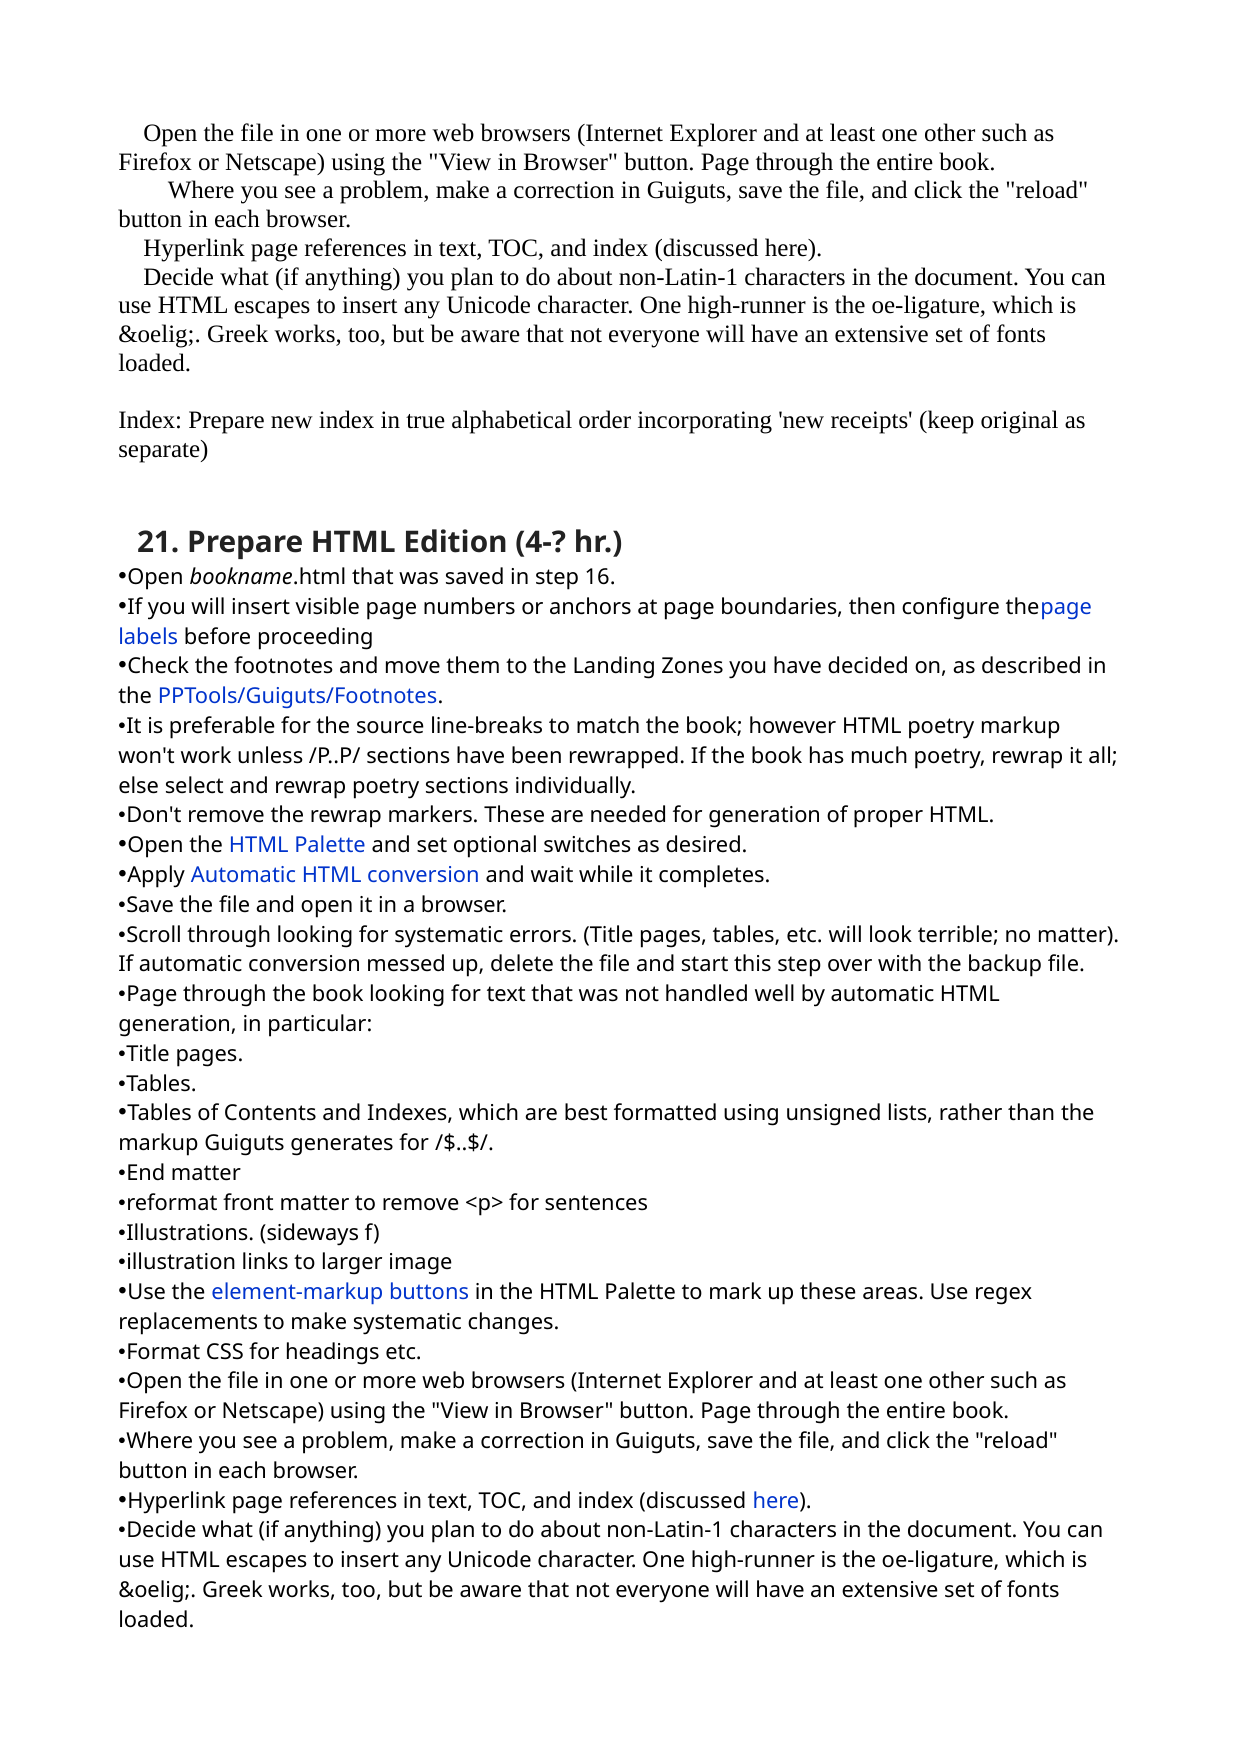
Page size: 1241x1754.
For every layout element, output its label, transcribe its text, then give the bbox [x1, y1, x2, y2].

list Scroll through looking for systematic errors. (Title pages, tables, etc. will look terrible; no matter). If automatic conversion messed up, delete the file and start this step over with the backup file. [118, 918, 1122, 978]
list Use the element-markup buttons in the HTML Palette to mark up these areas. Use regex replacements to make systematic changes. [118, 1276, 1122, 1336]
list End matter [118, 1157, 1122, 1187]
list It is preferable for the source line-breaks to match the book; however HTML poetry markup won't work unless /P..P/ sections have been rewrapped. If the book has much poetry, rewrap it all; else select and rewrap poetry sections individually. [118, 710, 1122, 799]
text Index: Prepare new index in true alphabetical order incorporating 'new receipts' (keep original as separate) [118, 406, 1122, 463]
list Illustrations. (sideways f) [118, 1216, 1122, 1246]
list Tables of Contents and Indexes, which are best formatted using unsigned lists, rather than the markup Guiguts generates for /$..$/. [118, 1097, 1122, 1157]
list Open bookname.html that was saved in step 16. [118, 561, 1122, 591]
text Open the file in one or more web browsers (Internet Explorer and at least one other such as Firefox or Netscape) using the "View in Browser" button. Page through the entire book. [118, 118, 1122, 176]
text Where you see a problem, make a correction in Guiguts, save the file, and click the "reload" button in each browser. [118, 176, 1122, 233]
list Title pages. [118, 1038, 1122, 1067]
list Apply Automatic HTML conversion and wait while it completes. [118, 859, 1122, 889]
list illustration links to larger image [118, 1246, 1122, 1276]
list Save the file and open it in a browser. [118, 889, 1122, 918]
list Hyperlink page references in text, TOC, and index (discussed here). [118, 1484, 1122, 1514]
list Don't remove the rewrap markers. These are needed for generation of proper HTML. [118, 799, 1122, 829]
list Check the footnotes and move them to the Landing Zones you have decided on, as described in the PPTools/Guiguts/Footnotes. [118, 650, 1122, 710]
list Where you see a problem, make a correction in Guiguts, save the file, and click the "reload" button in each browser. [118, 1425, 1122, 1484]
list Page through the book looking for text that was not handled well by automatic HTML generation, in particular: [118, 978, 1122, 1038]
list Open the file in one or more web browsers (Internet Explorer and at least one other such as Firefox or Netscape) using the "View in Browser" button. Page through the entire book. [118, 1365, 1122, 1425]
list reformat front matter to remove <p> for sentences [118, 1187, 1122, 1216]
text Decide what (if anything) you plan to do about non-Latin-1 characters in the document. You can use HTML escapes to insert any Unicode character. One high-runner is the oe-ligature, which is &oelig;. Greek works, too, but be aware that not everyone will have an extensive set of fonts loaded. [118, 262, 1122, 377]
list Format CSS for headings etc. [118, 1336, 1122, 1365]
list Decide what (if anything) you plan to do about non-Latin-1 characters in the document. You can use HTML escapes to insert any Unicode character. One high-runner is the oe-ligature, which is &oelig;. Greek works, too, but be aware that not everyone will have an extensive set of fonts loaded. [118, 1514, 1122, 1633]
text 21. Prepare HTML Edition (4-? hr.) [118, 521, 1122, 561]
list If you will insert visible page numbers or anchors at page boundaries, then configure thepage labels before proceeding [118, 591, 1122, 650]
list Tables. [118, 1067, 1122, 1097]
list Open the HTML Palette and set optional switches as desired. [118, 829, 1122, 859]
text Hyperlink page references in text, TOC, and index (discussed here). [118, 233, 1122, 262]
